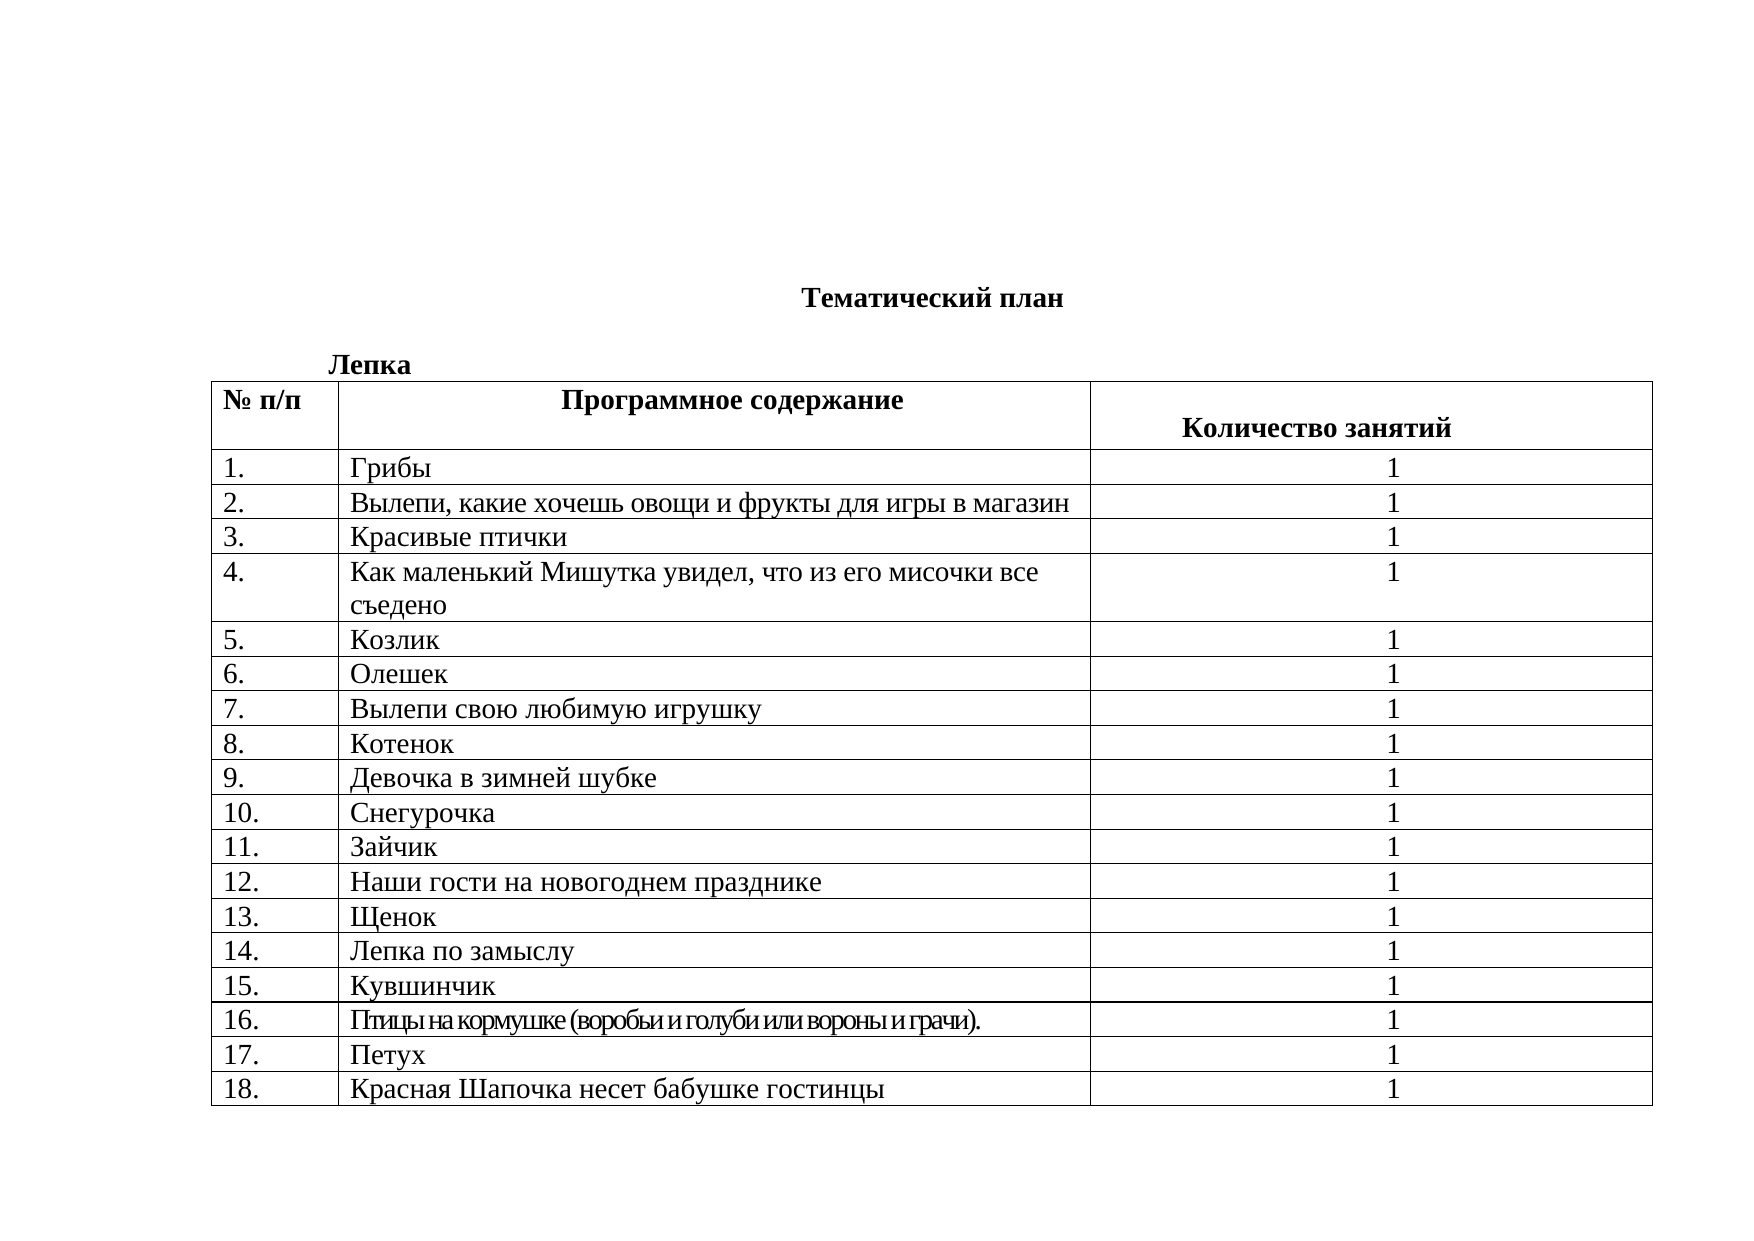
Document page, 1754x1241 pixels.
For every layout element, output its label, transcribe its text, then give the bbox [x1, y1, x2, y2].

table_cell Красная Шапочка несет бабушке гостинцы [339, 1072, 1090, 1105]
table_cell Котенок [339, 726, 1090, 759]
table_cell 1 [1091, 485, 1652, 518]
table_cell 1 [1091, 899, 1652, 932]
table_cell Вылепи свою любимую игрушку [339, 691, 1090, 725]
table_cell 18. [212, 1072, 338, 1105]
table_cell Красивые птички [339, 519, 1090, 553]
table_cell 1 [1091, 968, 1652, 1001]
table_cell 14. [212, 933, 338, 967]
table_cell Снегурочка [339, 795, 1090, 828]
table_cell Козлик [339, 622, 1090, 656]
table_cell Олешек [339, 657, 1090, 690]
table_cell 7. [212, 691, 338, 725]
table_cell 1 [1091, 933, 1652, 967]
table_cell 1 [1091, 830, 1652, 863]
table_cell Наши гости на новогоднем празднике [339, 864, 1090, 898]
table_cell Вылепи, какие хочешь овощи и фрукты для игры в магазин [339, 485, 1090, 518]
table_cell Лепка по замыслу [339, 933, 1090, 967]
table_cell Как маленький Мишутка увидел, что из его мисочки все съедено [339, 554, 1090, 621]
table_cell 1 [1091, 760, 1652, 794]
table_cell 1 [1091, 1037, 1652, 1071]
table_cell 1 [1091, 554, 1652, 621]
table_cell 11. [212, 830, 338, 863]
table_header Количество занятий [1091, 382, 1652, 449]
table_cell 1 [1091, 864, 1652, 898]
table_cell 17. [212, 1037, 338, 1071]
table_cell 1 [1091, 519, 1652, 553]
table_cell Грибы [339, 450, 1090, 484]
table_cell 12. [212, 864, 338, 898]
table_cell 1 [1091, 726, 1652, 759]
table_cell 8. [212, 726, 338, 759]
table_cell Девочка в зимней шубке [339, 760, 1090, 794]
table_cell [1665, 118, 1688, 1106]
table_cell Кувшинчик [339, 968, 1090, 1001]
table_cell 2. [212, 485, 338, 518]
table_cell 9. [212, 760, 338, 794]
table_cell 6. [212, 657, 338, 690]
table_cell 4. [212, 554, 338, 621]
table_cell 1. [212, 450, 338, 484]
table_cell 3. [212, 519, 338, 553]
table_cell 13. [212, 899, 338, 932]
table_cell 1 [1091, 450, 1652, 484]
table_cell Тематический план Лепка [200, 118, 1665, 1106]
table_cell 10. [212, 795, 338, 828]
table_cell 1 [1091, 1003, 1652, 1036]
table_cell 1 [1091, 795, 1652, 828]
table_cell 1 [1091, 691, 1652, 725]
table_header № п/п [212, 382, 338, 449]
table_cell Зайчик [339, 830, 1090, 863]
table_header Программное содержание [339, 382, 1090, 449]
table_cell 1 [1091, 622, 1652, 656]
table_cell 15. [212, 968, 338, 1001]
table_cell [177, 118, 200, 1106]
table_cell 5. [212, 622, 338, 656]
table_cell Петух [339, 1037, 1090, 1071]
table_cell Птицы на кормушке (воробьи и голуби или вороны и грачи). [339, 1003, 1090, 1036]
table_cell 1 [1091, 657, 1652, 690]
table_cell Щенок [339, 899, 1090, 932]
table_cell 1 [1091, 1072, 1652, 1105]
table_cell 16. [212, 1003, 338, 1036]
